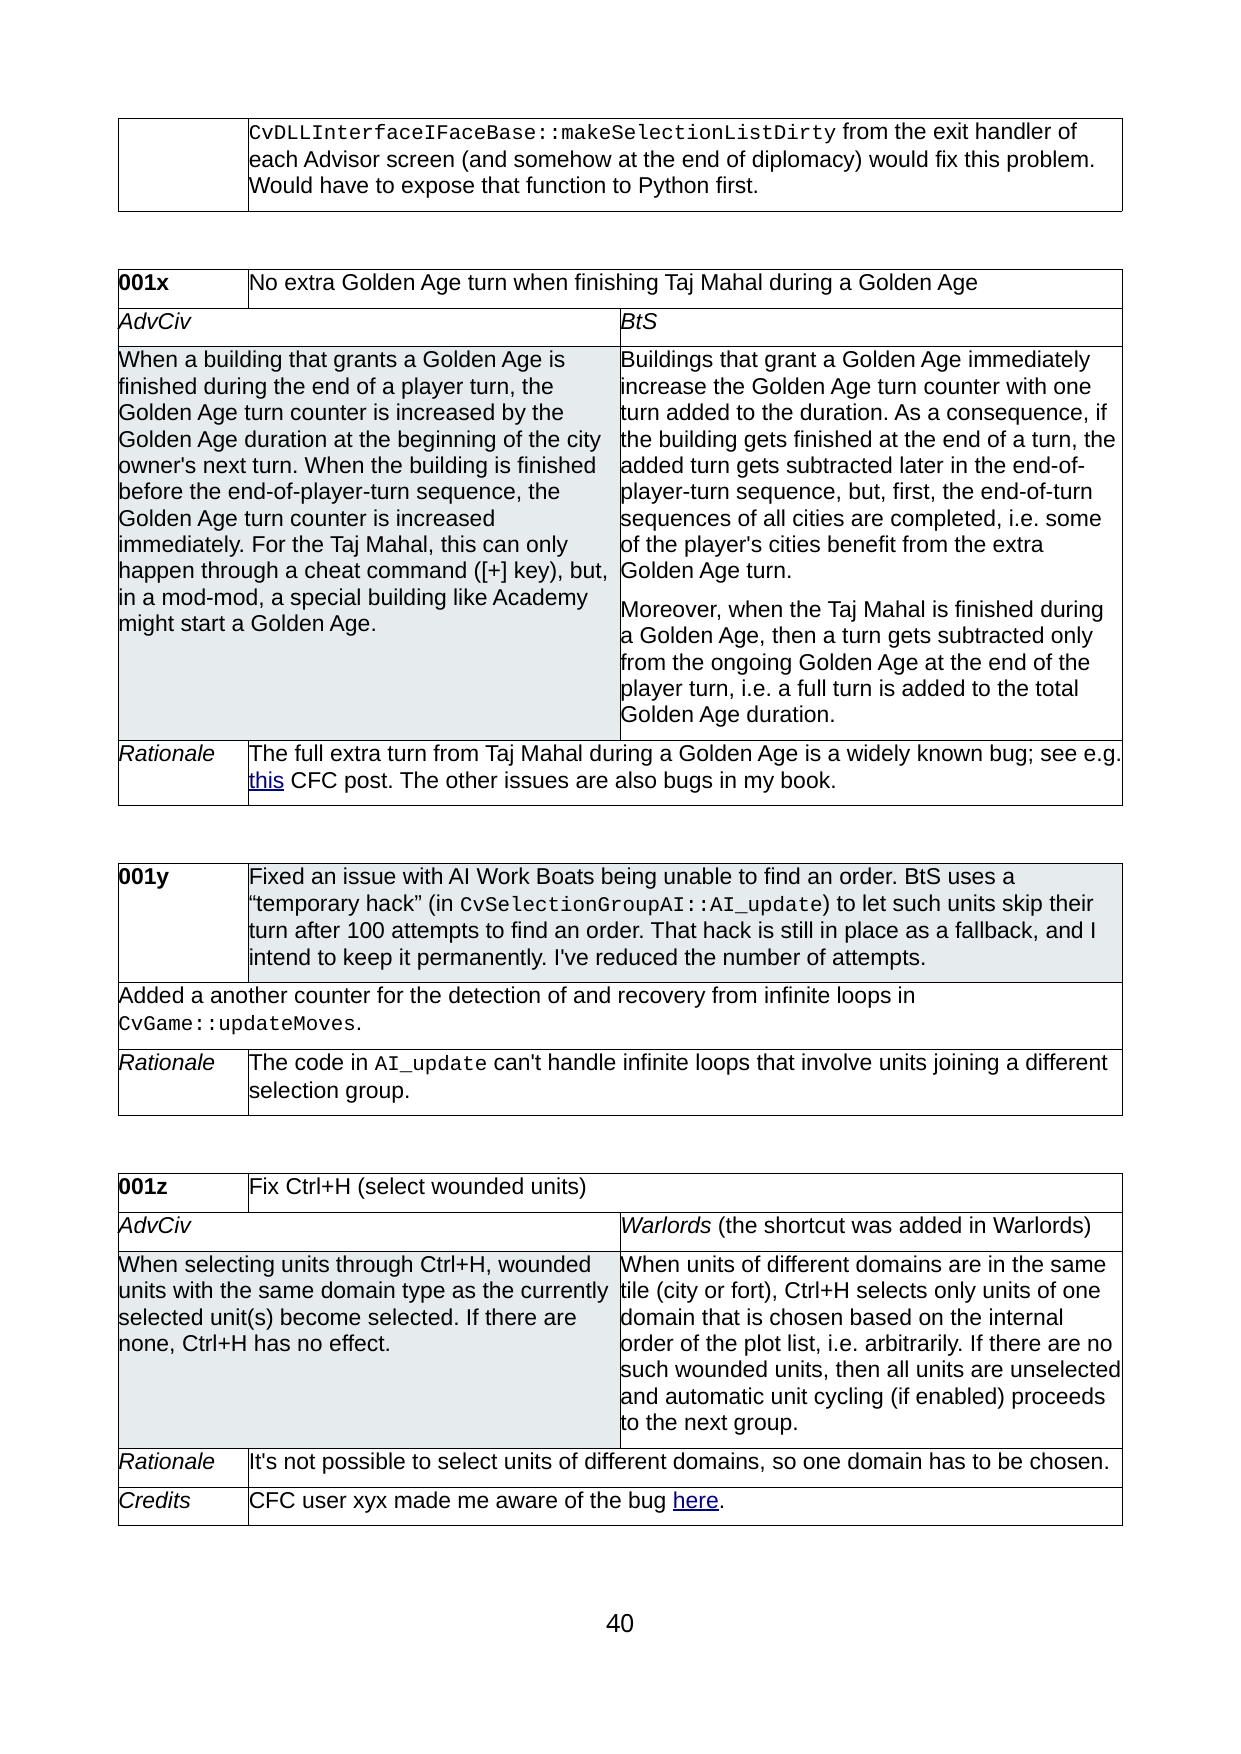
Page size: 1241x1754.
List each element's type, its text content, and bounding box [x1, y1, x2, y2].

table_cell Rationale [119, 1449, 248, 1487]
table_cell It's not possible to select units of different domains, so one domain has to be chosen. [249, 1449, 1122, 1487]
table_cell Buildings that grant a Golden Age immediately increase the Golden Age turn counter with one turn added to the duration. As a consequence, if the building gets finished at the end of a turn, the added turn gets subtracted later in the end-of-player-turn sequence, but, first, the end-of-turn sequences of all cities are completed, i.e. some of the player's cities benefit from the extra Golden Age turn. Moreover, when the Taj Mahal is finished during a Golden Age, then a turn gets subtracted only from the ongoing Golden Age at the end of the player turn, i.e. a full turn is added to the total Golden Age duration. [621, 347, 1122, 740]
table_cell The code in AI_update can't handle infinite loops that involve units joining a different selection group. [249, 1050, 1122, 1115]
table_header 001z [119, 1174, 248, 1212]
table_header 001y [119, 864, 248, 982]
table_cell AdvCiv [119, 309, 620, 346]
table_cell AdvCiv [119, 1213, 620, 1251]
table_cell [119, 119, 248, 211]
table_cell Rationale [119, 1050, 248, 1115]
table_cell Warlords (the shortcut was added in Warlords) [621, 1213, 1122, 1251]
table_header No extra Golden Age turn when finishing Taj Mahal during a Golden Age [249, 270, 1122, 307]
table_cell The full extra turn from Taj Mahal during a Golden Age is a widely known bug; see e.g. this CFC post. The other issues are also bugs in my book. [249, 741, 1122, 805]
table_cell Added a another counter for the detection of and recovery from infinite loops in CvGame::updateMoves. [119, 983, 1122, 1049]
table_cell When a building that grants a Golden Age is finished during the end of a player turn, the Golden Age turn counter is increased by the Golden Age duration at the beginning of the city owner's next turn. When the building is finished before the end-of-player-turn sequence, the Golden Age turn counter is increased immediately. For the Taj Mahal, this can only happen through a cheat command ([+] key), but, in a mod-mod, a special building like Academy might start a Golden Age. [119, 347, 620, 740]
table_header Fixed an issue with AI Work Boats being unable to find an order. BtS uses a “temporary hack” (in CvSelectionGroupAI::AI_update) to let such units skip their turn after 100 attempts to find an order. That hack is still in place as a fallback, and I intend to keep it permanently. I've reduced the number of attempts. [249, 864, 1122, 982]
table_cell BtS [621, 309, 1122, 346]
table_cell Credits [119, 1488, 248, 1525]
table_cell CvDLLInterfaceIFaceBase::makeSelectionListDirty from the exit handler of each Advisor screen (and somehow at the end of diplomacy) would fix this problem. Would have to expose that function to Python first. [249, 119, 1122, 211]
table_cell When selecting units through Ctrl+H, wounded units with the same domain type as the currently selected unit(s) become selected. If there are none, Ctrl+H has no effect. [119, 1252, 620, 1448]
table_cell Rationale [119, 741, 248, 805]
table_header 001x [119, 270, 248, 307]
table_header Fix Ctrl+H (select wounded units) [249, 1174, 1122, 1212]
table_cell When units of different domains are in the same tile (city or fort), Ctrl+H selects only units of one domain that is chosen based on the internal order of the plot list, i.e. arbitrarily. If there are no such wounded units, then all units are unselected and automatic unit cycling (if enabled) proceeds to the next group. [621, 1252, 1122, 1448]
table_cell CFC user xyx made me aware of the bug here. [249, 1488, 1122, 1525]
